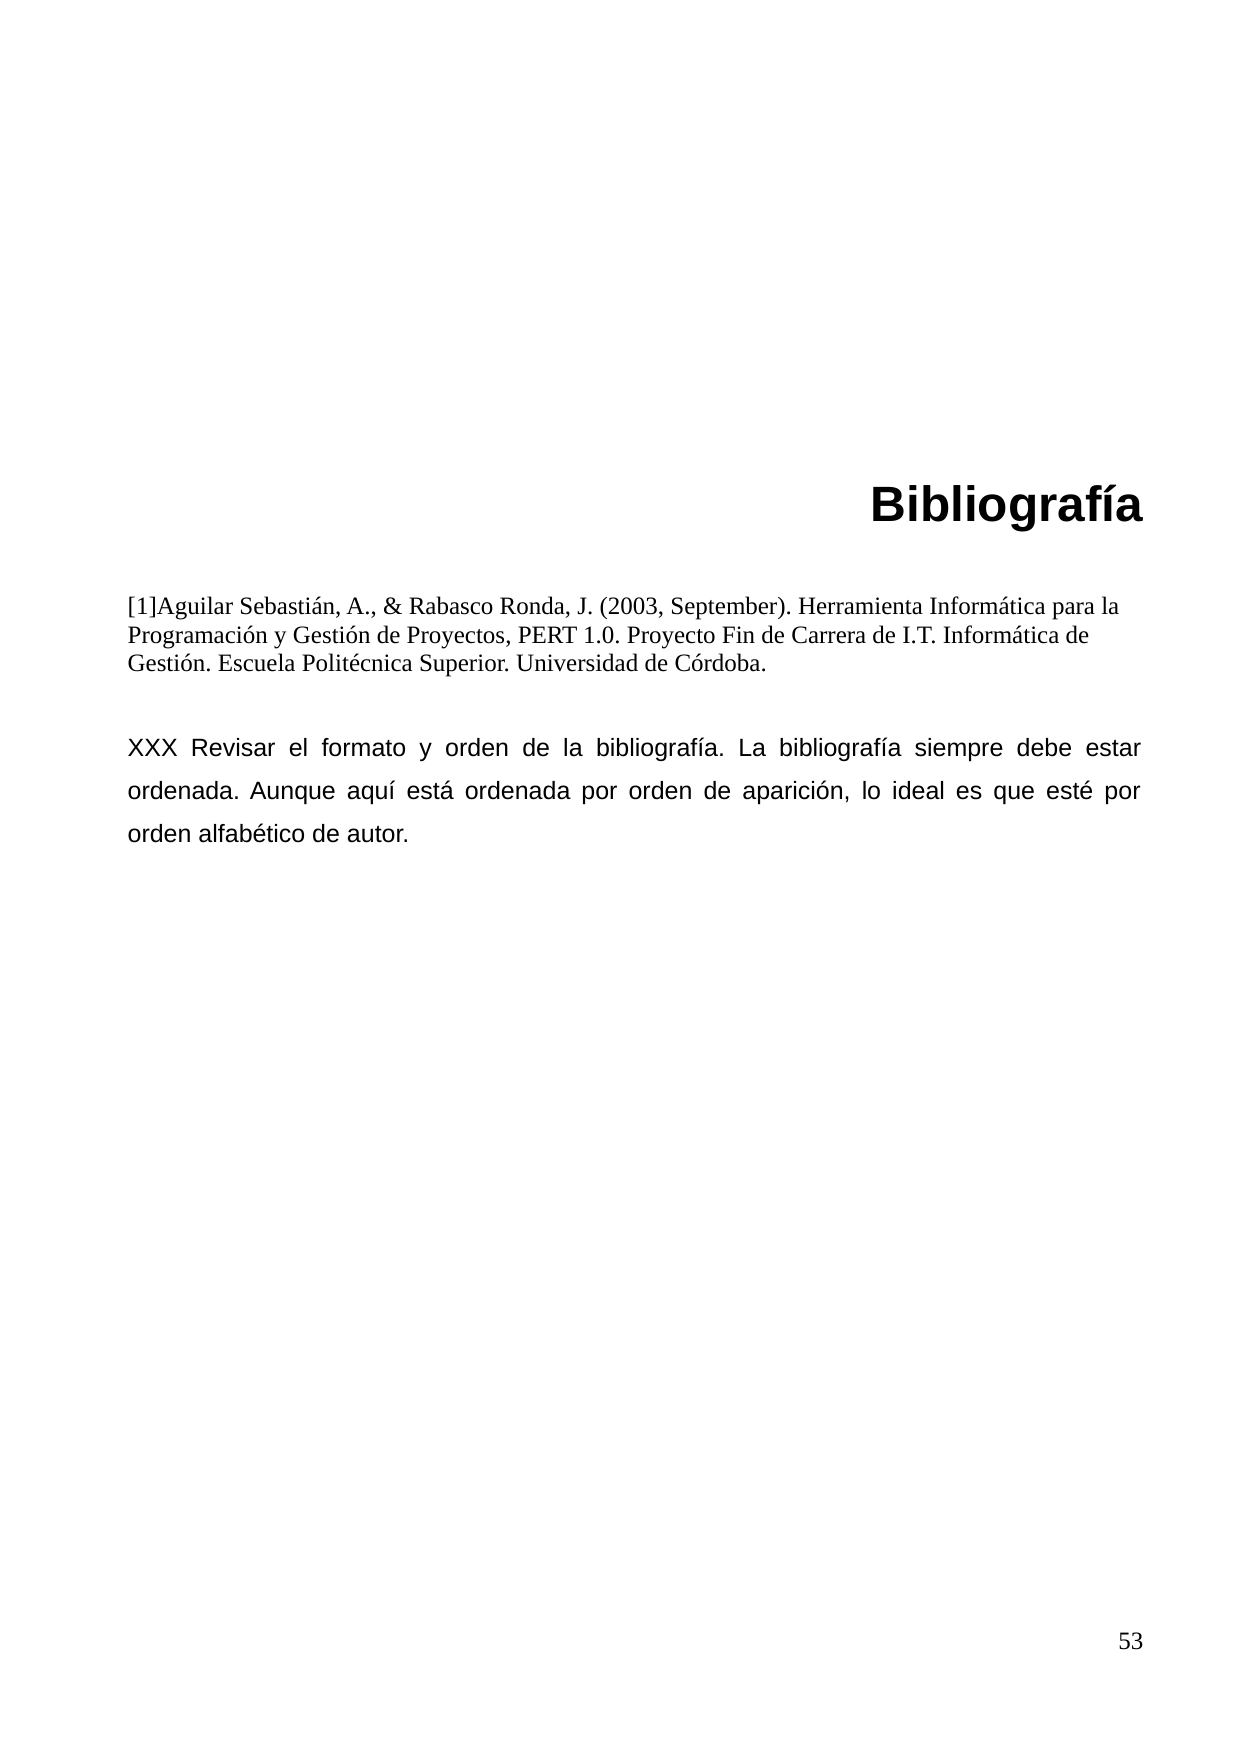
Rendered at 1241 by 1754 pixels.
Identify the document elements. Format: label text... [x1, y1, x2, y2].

text [1]Aguilar Sebastián, A., & Rabasco Ronda, J. (2003, September). Herramienta Informática para la Programación y Gestión de Proyectos, PERT 1.0. Proyecto Fin de Carrera de I.T. Informática de Gestión. Escuela Politécnica Superior. Universidad de Córdoba. [127, 591, 1143, 677]
subtitle Bibliografía [127, 475, 1143, 532]
text XXX Revisar el formato y orden de la bibliografía. La bibliografía siempre debe estar ordenada. Aunque aquí está ordenada por orden de aparición, lo ideal es que esté por orden alfabético de autor. [127, 733, 1143, 848]
